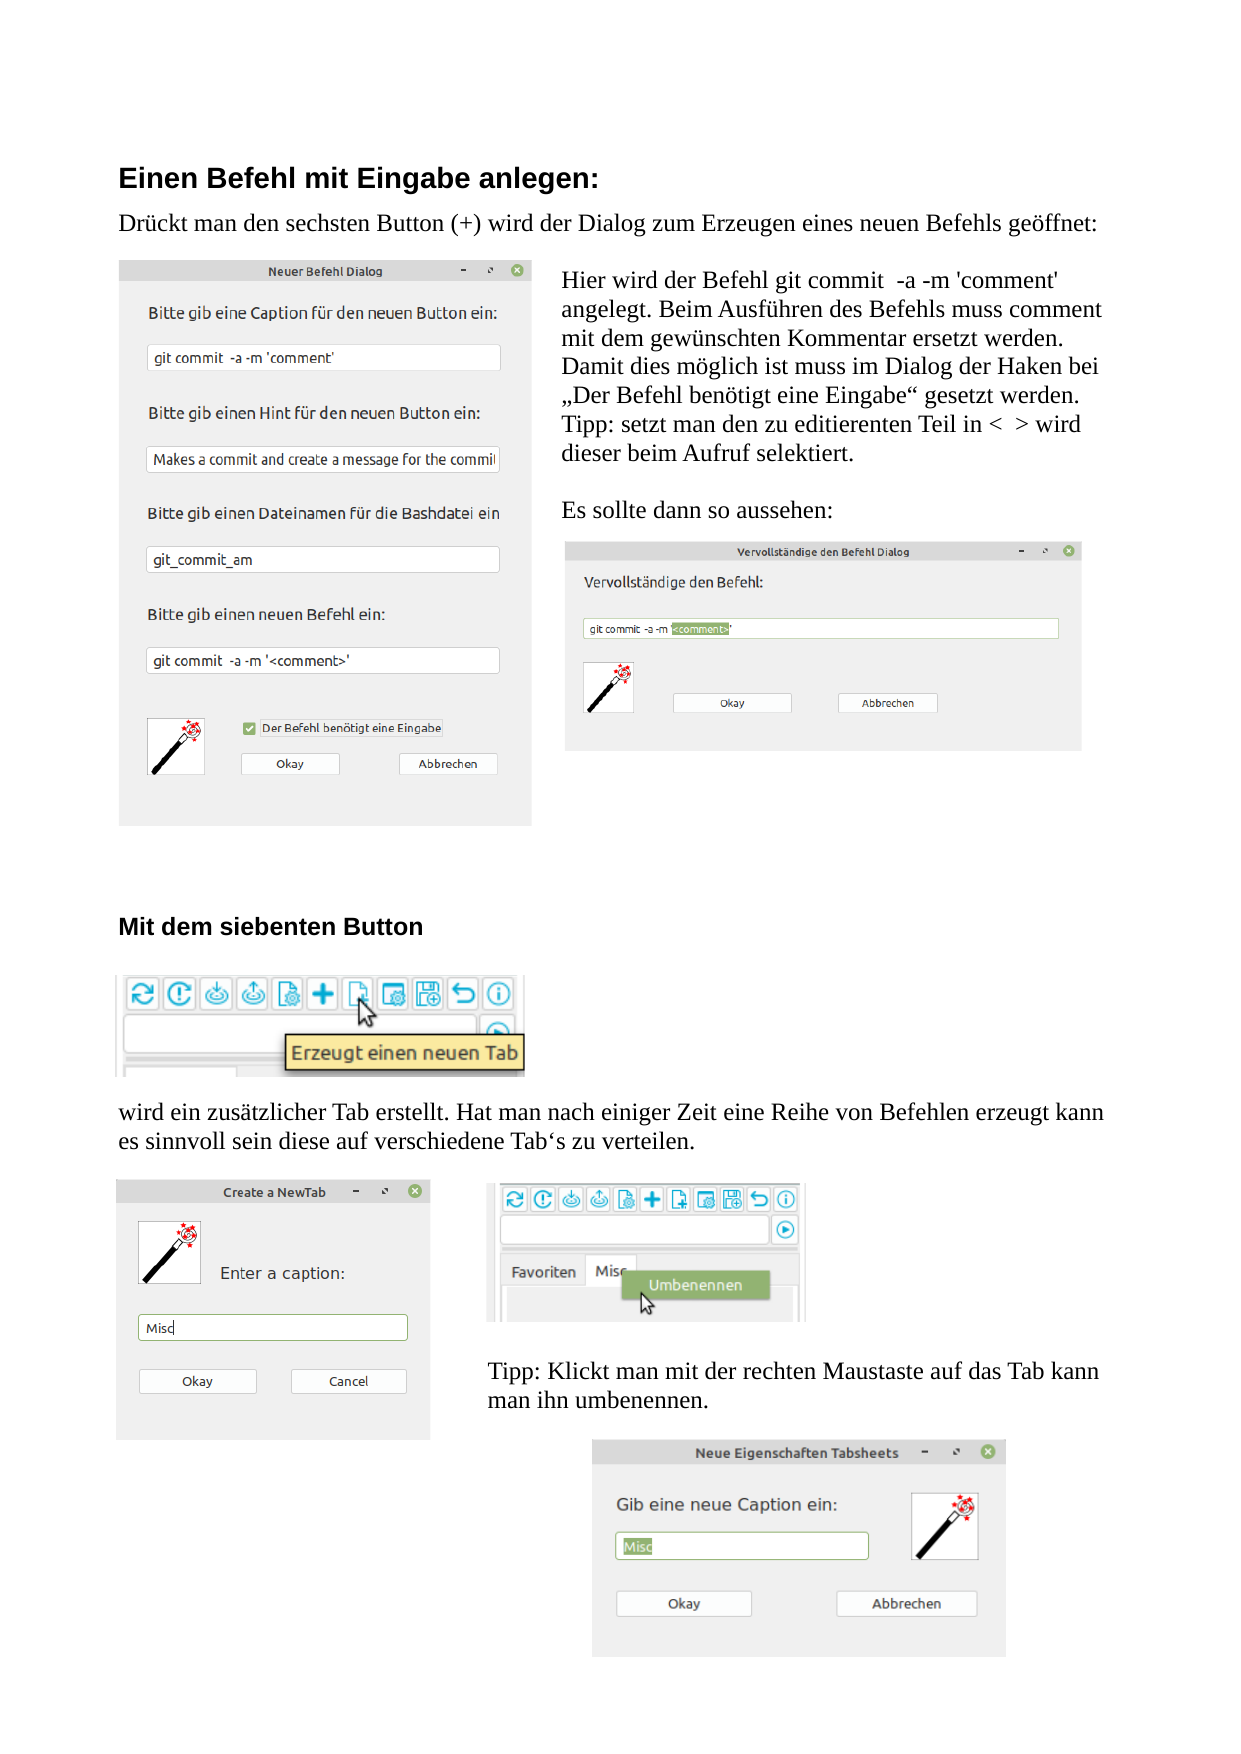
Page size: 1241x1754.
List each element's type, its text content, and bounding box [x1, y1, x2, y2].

picture [564, 541, 1082, 751]
text Drückt man den sechsten Button (+) wird der Dialog zum Erzeugen eines neuen Befehls geöffnet: [118, 208, 1122, 236]
picture [115, 975, 528, 1077]
picture [592, 1439, 1006, 1657]
subtitle Mit dem siebenten Button [118, 912, 1122, 941]
picture [486, 1183, 807, 1322]
subtitle Einen Befehl mit Eingabe anlegen: [118, 161, 1122, 195]
picture [118, 260, 532, 826]
text Es sollte dann so aussehen: [532, 495, 1122, 524]
text Tipp: Klickt man mit der rechten Maustaste auf das Tab kann man ihn umbenennen. [431, 1356, 1122, 1413]
text Tipp: setzt man den zu editierenten Teil in < > wird dieser beim Aufruf selektiert. [532, 409, 1122, 466]
picture [116, 1179, 431, 1440]
text wird ein zusätzlicher Tab erstellt. Hat man nach einiger Zeit eine Reihe von Befehlen erzeugt kann es sinnvoll sein diese auf verschiedene Tab‘s zu verteilen. [118, 1097, 1122, 1155]
text Hier wird der Befehl git commit -a -m 'comment' angelegt. Beim Ausführen des Befehls muss comment mit dem gewünschten Kommentar ersetzt werden. Damit dies möglich ist muss im Dialog der Haken bei „Der Befehl benötigt eine Eingabe“ gesetzt werden. [532, 265, 1122, 409]
